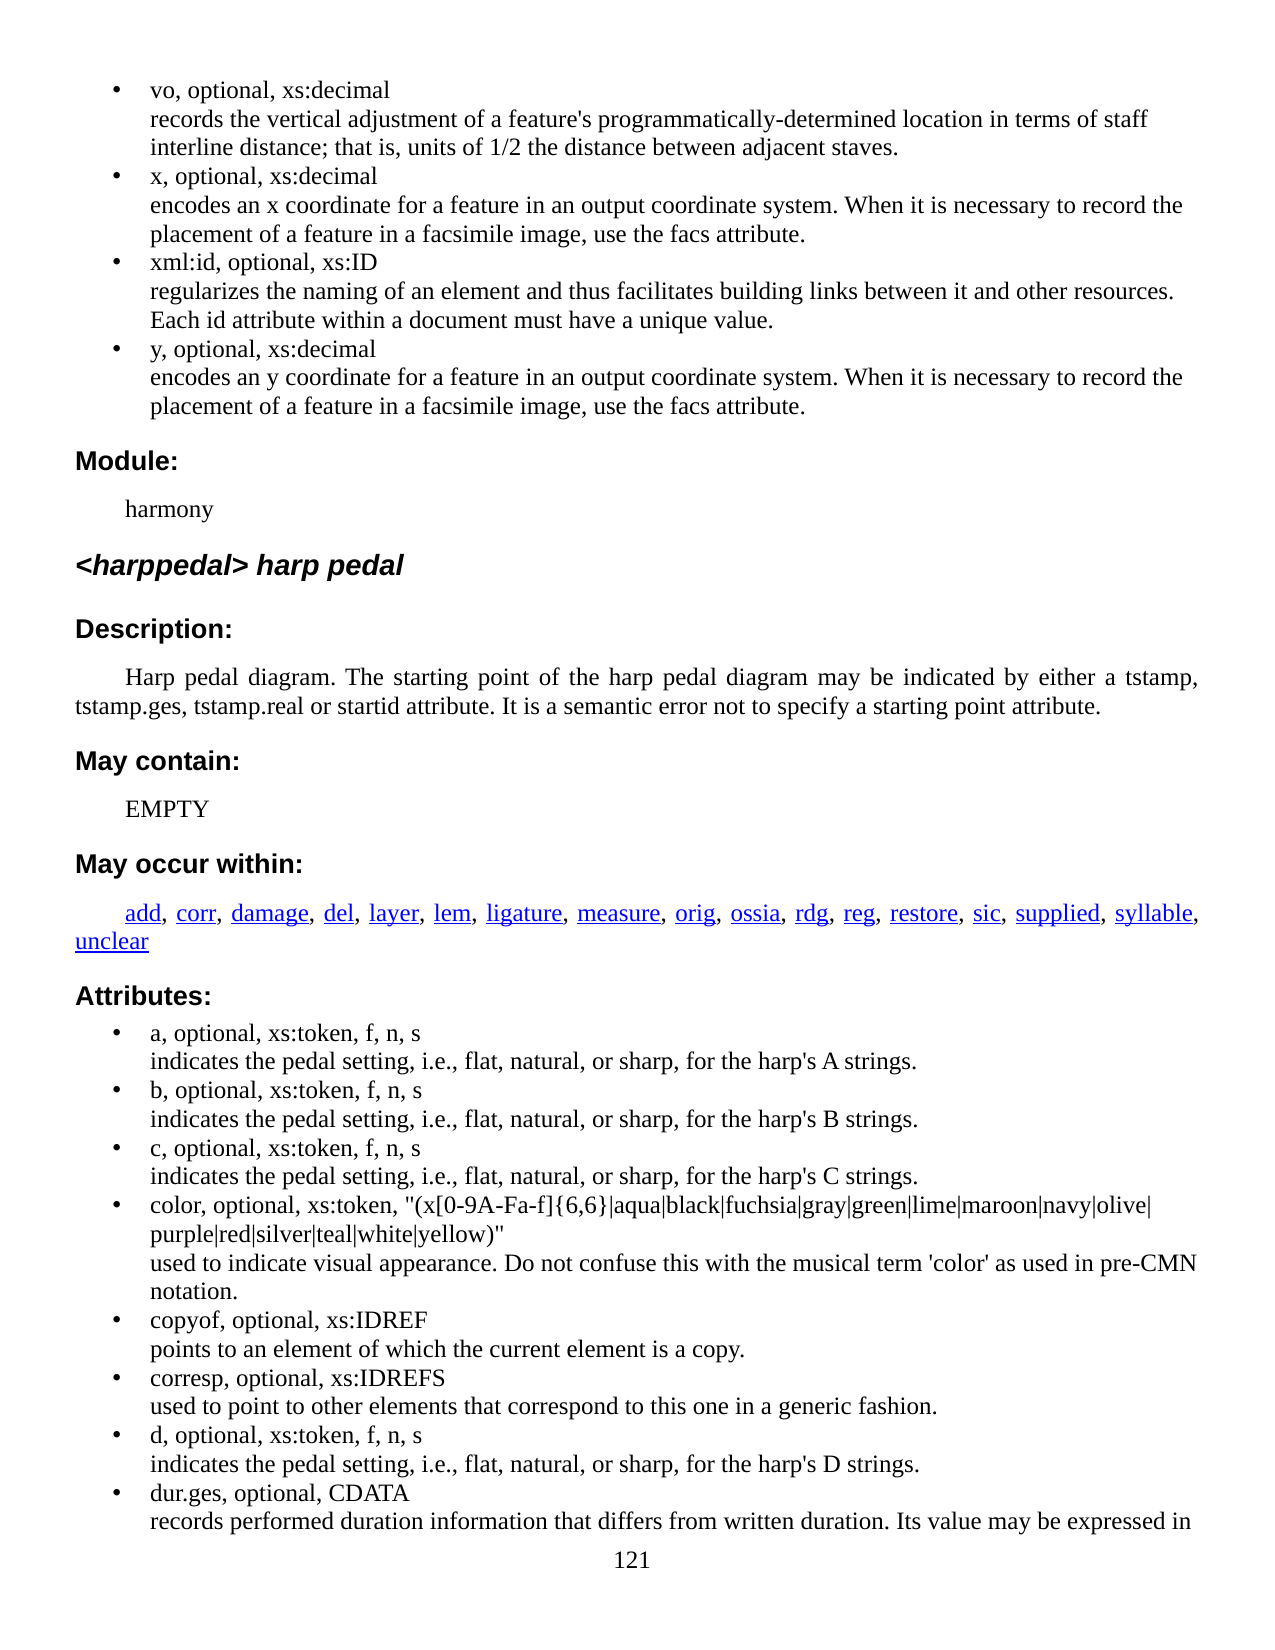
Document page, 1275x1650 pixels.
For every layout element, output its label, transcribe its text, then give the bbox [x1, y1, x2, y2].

subtitle <harppedal> harp pedal [75, 548, 1200, 582]
subtitle Attributes: [75, 980, 1200, 1011]
list xml:id, optional, xs:ID regularizes the naming of an element and thus facilitates building links between it and other resources. Each id attribute within a document must have a unique value. [112, 247, 1200, 334]
list c, optional, xs:token, f, n, s indicates the pedal setting, i.e., flat, natural, or sharp, for the harp's C strings. [112, 1133, 1200, 1190]
list dur.ges, optional, CDATA records performed duration information that differs from written duration. Its value may be expressed in [112, 1478, 1200, 1535]
subtitle May contain: [75, 745, 1200, 776]
list color, optional, xs:token, "(x[0-9A-Fa-f]{6,6}|aqua|black|fuchsia|gray|green|lime|maroon|navy|olive|purple|red|silver|teal|white|yellow)" used to indicate visual appearance. Do not confuse this with the musical term 'color' as used in pre-CMN notation. [112, 1190, 1200, 1305]
subtitle May occur within: [75, 848, 1200, 879]
list y, optional, xs:decimal encodes an y coordinate for a feature in an output coordinate system. When it is necessary to record the placement of a feature in a facsimile image, use the facs attribute. [112, 334, 1200, 420]
list x, optional, xs:decimal encodes an x coordinate for a feature in an output coordinate system. When it is necessary to record the placement of a feature in a facsimile image, use the facs attribute. [112, 161, 1200, 247]
list corresp, optional, xs:IDREFS used to point to other elements that correspond to this one in a generic fashion. [112, 1363, 1200, 1420]
list copyof, optional, xs:IDREF points to an element of which the current element is a copy. [112, 1305, 1200, 1363]
subtitle Module: [75, 445, 1200, 476]
text Harp pedal diagram. The starting point of the harp pedal diagram may be indicated by either a tstamp, tstamp.ges, tstamp.real or startid attribute. It is a semantic error not to specify a starting point attribute. [75, 662, 1200, 720]
text harmony [75, 494, 1200, 523]
list a, optional, xs:token, f, n, s indicates the pedal setting, i.e., flat, natural, or sharp, for the harp's A strings. [112, 1018, 1200, 1075]
list vo, optional, xs:decimal records the vertical adjustment of a feature's programmatically-determined location in terms of staff interline distance; that is, units of 1/2 the distance between adjacent staves. [112, 75, 1200, 161]
subtitle Description: [75, 613, 1200, 644]
text EMPTY [75, 794, 1200, 823]
list d, optional, xs:token, f, n, s indicates the pedal setting, i.e., flat, natural, or sharp, for the harp's D strings. [112, 1420, 1200, 1478]
text add, corr, damage, del, layer, lem, ligature, measure, orig, ossia, rdg, reg, restore, sic, supplied, syllable, unclear [75, 898, 1200, 955]
list b, optional, xs:token, f, n, s indicates the pedal setting, i.e., flat, natural, or sharp, for the harp's B strings. [112, 1075, 1200, 1133]
